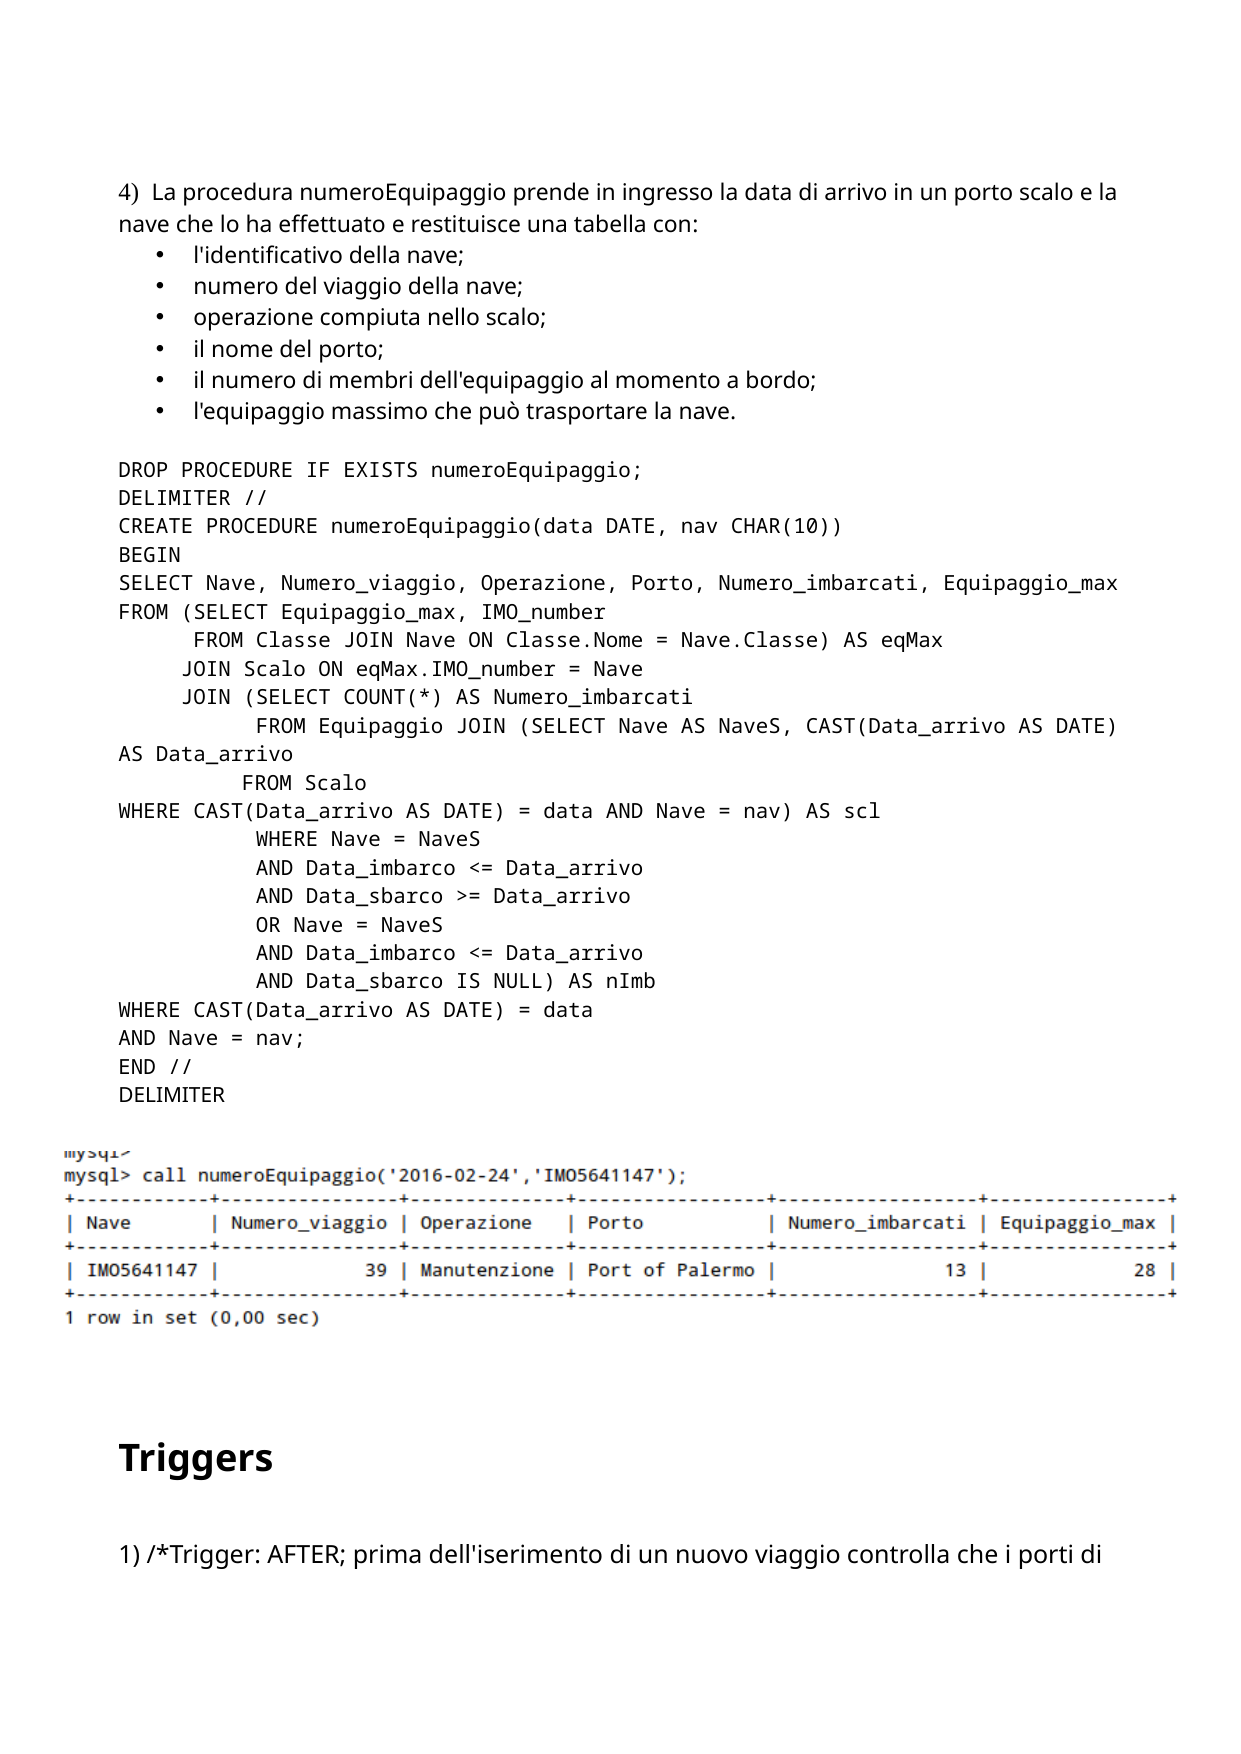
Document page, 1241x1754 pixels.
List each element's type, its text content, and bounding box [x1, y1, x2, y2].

text DELIMITER [118, 1080, 1122, 1109]
text FROM Equipaggio JOIN (SELECT Nave AS NaveS, CAST(Data_arrivo AS DATE) AS Data_arrivo [118, 711, 1122, 768]
text AND Nave = nav; [118, 1023, 1122, 1052]
list numero del viaggio della nave; [156, 270, 1122, 301]
text 4) La procedura numeroEquipaggio prende in ingresso la data di arrivo in un porto scalo e la nave che lo ha effettuato e restituisce una tabella con: [118, 176, 1122, 239]
list l'equipaggio massimo che può trasportare la nave. [156, 395, 1122, 426]
text BEGIN [118, 540, 1122, 568]
text AND Data_imbarco <= Data_arrivo [118, 853, 1122, 881]
text WHERE CAST(Data_arrivo AS DATE) = data [118, 995, 1122, 1023]
text 1) /*Trigger: AFTER; prima dell'iserimento di un nuovo viaggio controlla che i porti di [118, 1536, 1122, 1570]
text JOIN (SELECT COUNT(*) AS Numero_imbarcati [118, 682, 1122, 711]
text FROM Classe JOIN Nave ON Classe.Nome = Nave.Classe) AS eqMax [118, 625, 1122, 654]
text OR Nave = NaveS [118, 910, 1122, 938]
text DELIMITER // [118, 483, 1122, 512]
text END // [118, 1052, 1122, 1080]
text WHERE Nave = NaveS [118, 824, 1122, 853]
text DROP PROCEDURE IF EXISTS numeroEquipaggio; [118, 455, 1122, 483]
list il nome del porto; [156, 333, 1122, 364]
text FROM (SELECT Equipaggio_max, IMO_number [118, 597, 1122, 625]
list l'identificativo della nave; [156, 239, 1122, 270]
text JOIN Scalo ON eqMax.IMO_number = Nave [118, 654, 1122, 682]
text AND Data_imbarco <= Data_arrivo [118, 938, 1122, 967]
text FROM Scalo [118, 768, 1122, 796]
text AND Data_sbarco IS NULL) AS nImb [118, 967, 1122, 995]
text WHERE CAST(Data_arrivo AS DATE) = data AND Nave = nav) AS scl [118, 796, 1122, 824]
text CREATE PROCEDURE numeroEquipaggio(data DATE, nav CHAR(10)) [118, 512, 1122, 540]
text SELECT Nave, Numero_viaggio, Operazione, Porto, Numero_imbarcati, Equipaggio_max [118, 568, 1122, 597]
list operazione compiuta nello scalo; [156, 301, 1122, 333]
picture [63, 1151, 1177, 1342]
text AND Data_sbarco >= Data_arrivo [118, 881, 1122, 910]
list il numero di membri dell'equipaggio al momento a bordo; [156, 364, 1122, 395]
subtitle Triggers [118, 1431, 1122, 1482]
